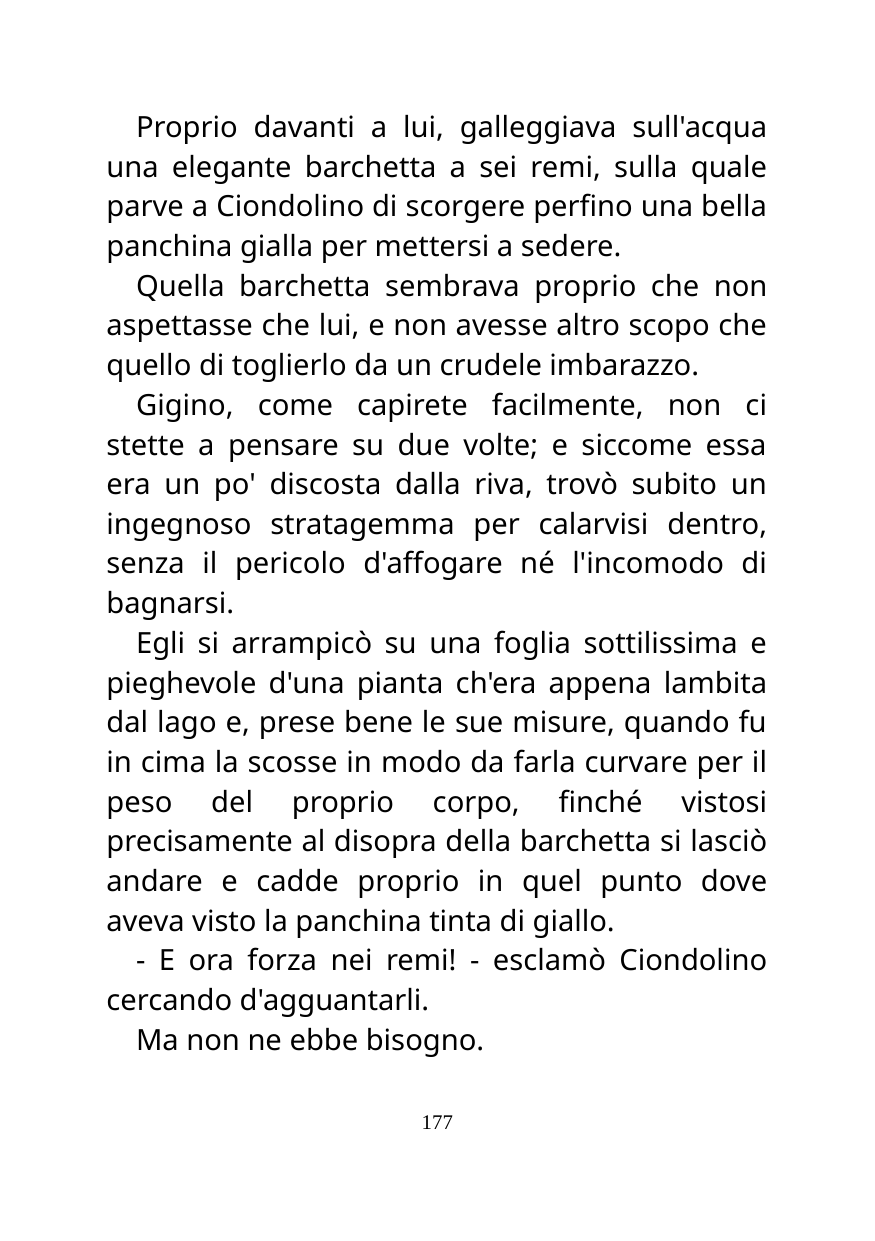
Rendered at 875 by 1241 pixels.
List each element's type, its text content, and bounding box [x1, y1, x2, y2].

text Quella barchetta sembrava proprio che non aspettasse che lui, e non avesse altro scopo che quello di toglierlo da un crudele imbarazzo. [106, 265, 768, 384]
text - E ora forza nei remi! - esclamò Ciondolino cercando d'agguantarli. [106, 940, 768, 1019]
text Proprio davanti a lui, galleggiava sull'acqua una elegante barchetta a sei remi, sulla quale parve a Ciondolino di scorgere perfino una bella panchina gialla per mettersi a sedere. [106, 106, 768, 265]
text Gigino, come capirete facilmente, non ci stette a pensare su due volte; e siccome essa era un po' discosta dalla riva, trovò subito un ingegnoso stratagemma per calarvisi dentro, senza il pericolo d'affogare né l'incomodo di bagnarsi. [106, 384, 768, 622]
text Ma non ne ebbe bisogno. [106, 1019, 768, 1059]
text Egli si arrampicò su una foglia sottilissima e pieghevole d'una pianta ch'era appena lambita dal lago e, prese bene le sue misure, quando fu in cima la scosse in modo da farla curvare per il peso del proprio corpo, finché vistosi precisamente al disopra della barchetta si lasciò andare e cadde proprio in quel punto dove aveva visto la panchina tinta di giallo. [106, 622, 768, 940]
